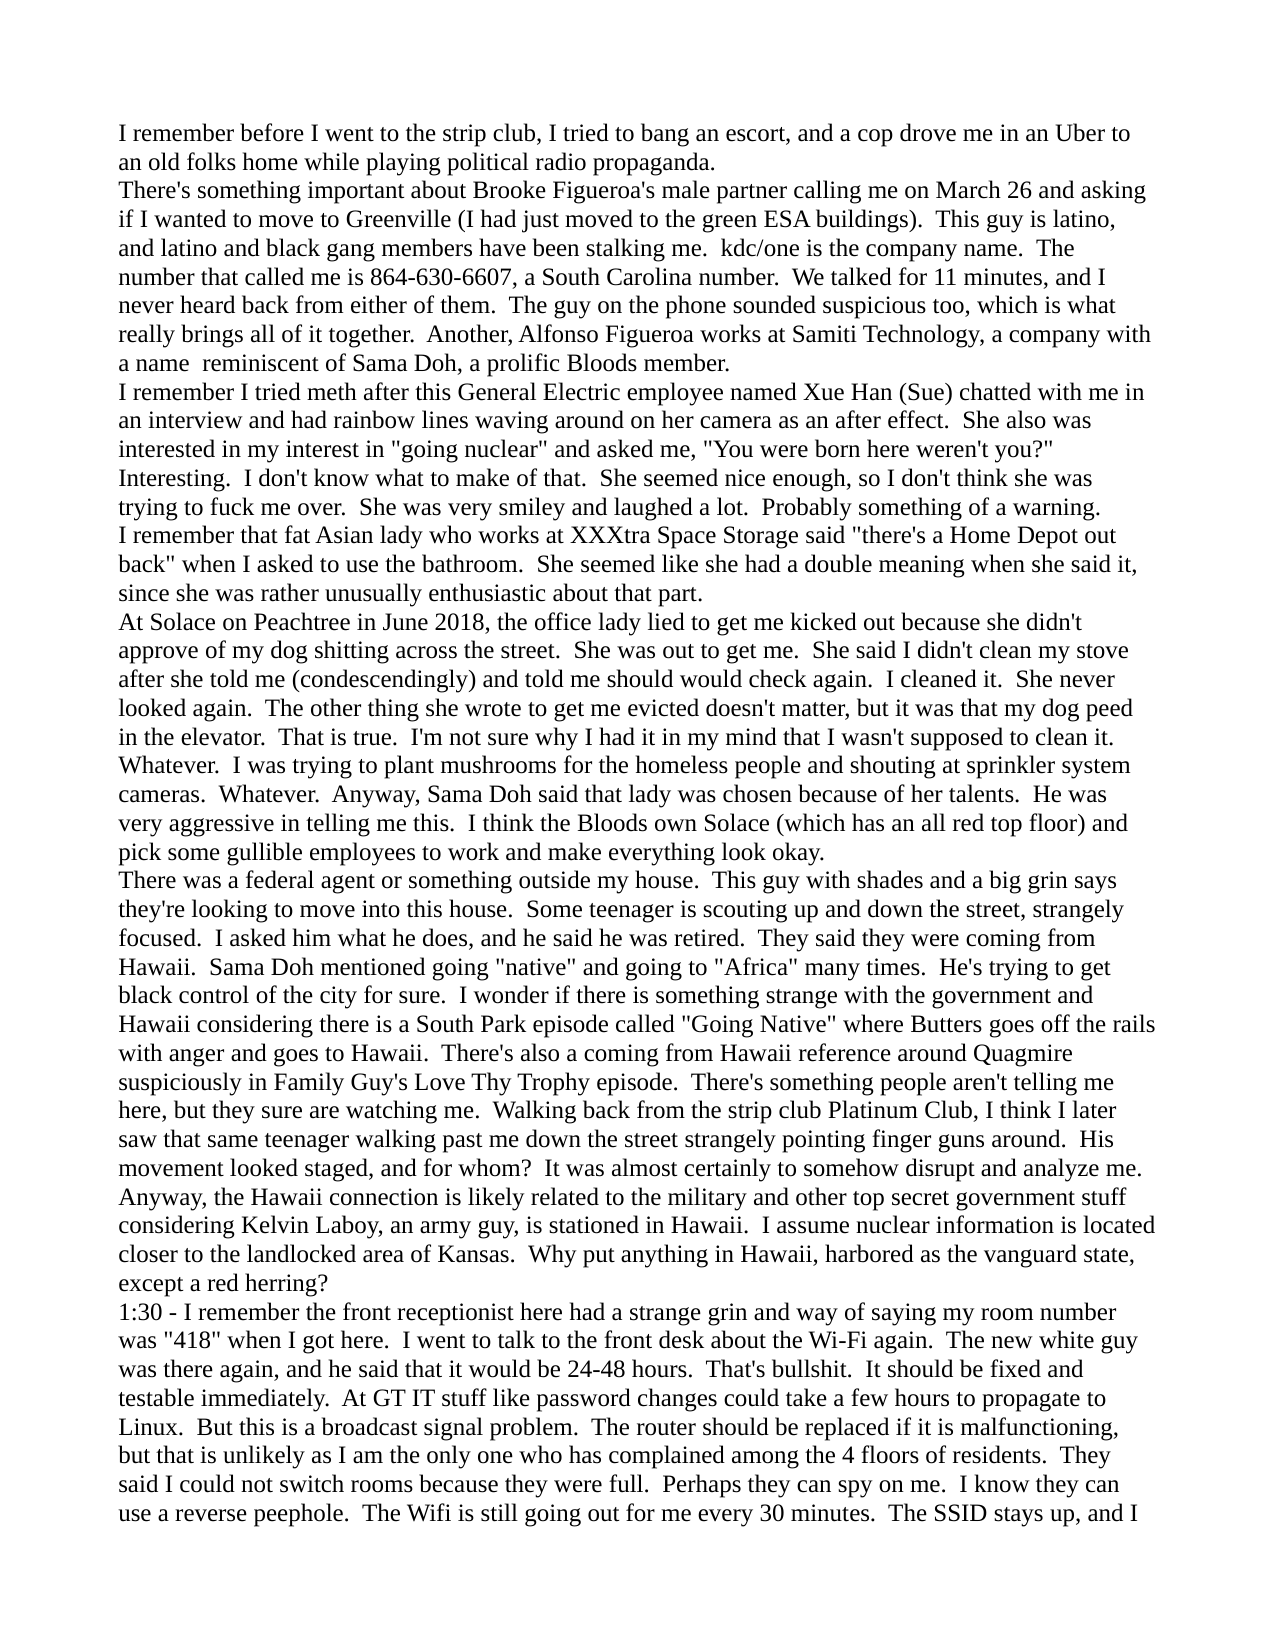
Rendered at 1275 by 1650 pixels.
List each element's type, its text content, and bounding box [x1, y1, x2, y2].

text I remember that fat Asian lady who works at XXXtra Space Storage said "there's a Home Depot out back" when I asked to use the bathroom. She seemed like she had a double meaning when she said it, since she was rather unusually enthusiastic about that part. [118, 521, 1157, 607]
text There's something important about Brooke Figueroa's male partner calling me on March 26 and asking if I wanted to move to Greenville (I had just moved to the green ESA buildings). This guy is latino, and latino and black gang members have been stalking me. kdc/one is the company name. The number that called me is 864-630-6607, a South Carolina number. We talked for 11 minutes, and I never heard back from either of them. The guy on the phone sounded suspicious too, which is what really brings all of it together. Another, Alfonso Figueroa works at Samiti Technology, a company with a name reminiscent of Sama Doh, a prolific Bloods member. [118, 176, 1157, 377]
text 1:30 - I remember the front receptionist here had a strange grin and way of saying my room number was "418" when I got here. I went to talk to the front desk about the Wi-Fi again. The new white guy was there again, and he said that it would be 24-48 hours. That's bullshit. It should be fixed and testable immediately. At GT IT stuff like password changes could take a few hours to propagate to Linux. But this is a broadcast signal problem. The router should be replaced if it is malfunctioning, but that is unlikely as I am the only one who has complained among the 4 floors of residents. They said I could not switch rooms because they were full. Perhaps they can spy on me. I know they can use a reverse peephole. The Wifi is still going out for me every 30 minutes. The SSID stays up, and I [118, 1297, 1157, 1527]
text I remember before I went to the strip club, I tried to bang an escort, and a cop drove me in an Uber to an old folks home while playing political radio propaganda. [118, 118, 1157, 176]
text I remember I tried meth after this General Electric employee named Xue Han (Sue) chatted with me in an interview and had rainbow lines waving around on her camera as an after effect. She also was interested in my interest in "going nuclear" and asked me, "You were born here weren't you?" Interesting. I don't know what to make of that. She seemed nice enough, so I don't think she was trying to fuck me over. She was very smiley and laughed a lot. Probably something of a warning. [118, 377, 1157, 521]
text There was a federal agent or something outside my house. This guy with shades and a big grin says they're looking to move into this house. Some teenager is scouting up and down the street, strangely focused. I asked him what he does, and he said he was retired. They said they were coming from Hawaii. Sama Doh mentioned going "native" and going to "Africa" many times. He's trying to get black control of the city for sure. I wonder if there is something strange with the government and Hawaii considering there is a South Park episode called "Going Native" where Butters goes off the rails with anger and goes to Hawaii. There's also a coming from Hawaii reference around Quagmire suspiciously in Family Guy's Love Thy Trophy episode. There's something people aren't telling me here, but they sure are watching me. Walking back from the strip club Platinum Club, I think I later saw that same teenager walking past me down the street strangely pointing finger guns around. His movement looked staged, and for whom? It was almost certainly to somehow disrupt and analyze me. Anyway, the Hawaii connection is likely related to the military and other top secret government stuff considering Kelvin Laboy, an army guy, is stationed in Hawaii. I assume nuclear information is located closer to the landlocked area of Kansas. Why put anything in Hawaii, harbored as the vanguard state, except a red herring? [118, 866, 1157, 1297]
text At Solace on Peachtree in June 2018, the office lady lied to get me kicked out because she didn't approve of my dog shitting across the street. She was out to get me. She said I didn't clean my stove after she told me (condescendingly) and told me should would check again. I cleaned it. She never looked again. The other thing she wrote to get me evicted doesn't matter, but it was that my dog peed in the elevator. That is true. I'm not sure why I had it in my mind that I wasn't supposed to clean it. Whatever. I was trying to plant mushrooms for the homeless people and shouting at sprinkler system cameras. Whatever. Anyway, Sama Doh said that lady was chosen because of her talents. He was very aggressive in telling me this. I think the Bloods own Solace (which has an all red top floor) and pick some gullible employees to work and make everything look okay. [118, 607, 1157, 866]
